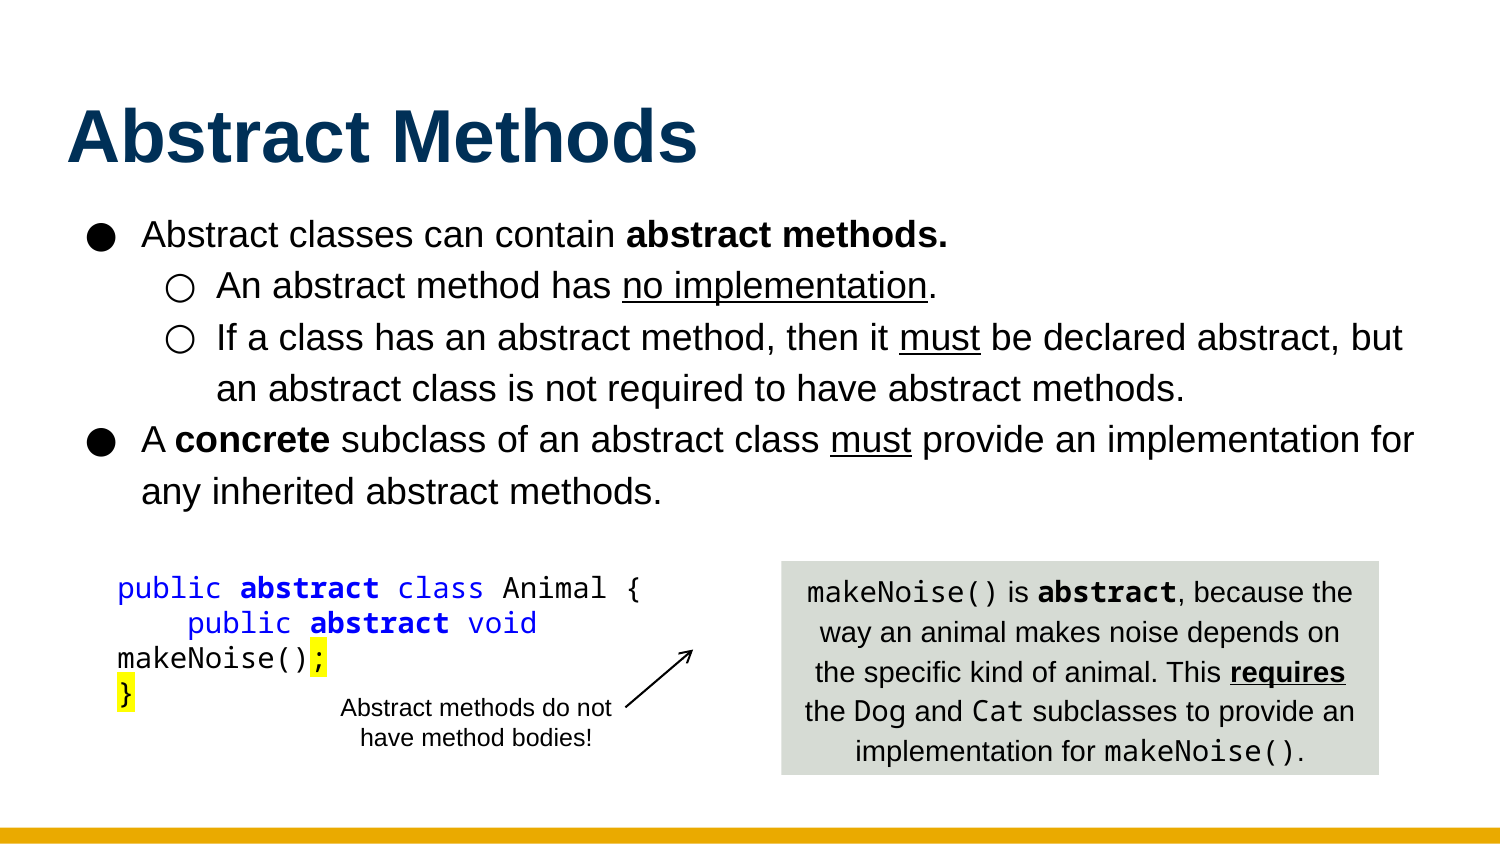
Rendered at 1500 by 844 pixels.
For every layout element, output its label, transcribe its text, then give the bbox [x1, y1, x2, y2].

text_box Abstract methods do not have method bodies! [323, 683, 631, 759]
text_box public abstract class Animal { public abstract void makeNoise(); } [83, 561, 731, 717]
text_box Abstract classes can contain abstract methods. An abstract method has no implementation. If a class has an abstract method, then it must be declared abstract, but an abstract class is not required to have abstract methods. A concrete subclass of an abstract class must provide an implementation for any inherited abstract methods. [51, 189, 1449, 811]
text_box makeNoise() is abstract, because the way an animal makes noise depends on the specific kind of animal. This requires the Dog and Cat subclasses to provide an implementation for makeNoise(). [781, 561, 1379, 775]
title Abstract Methods [51, 72, 1449, 189]
